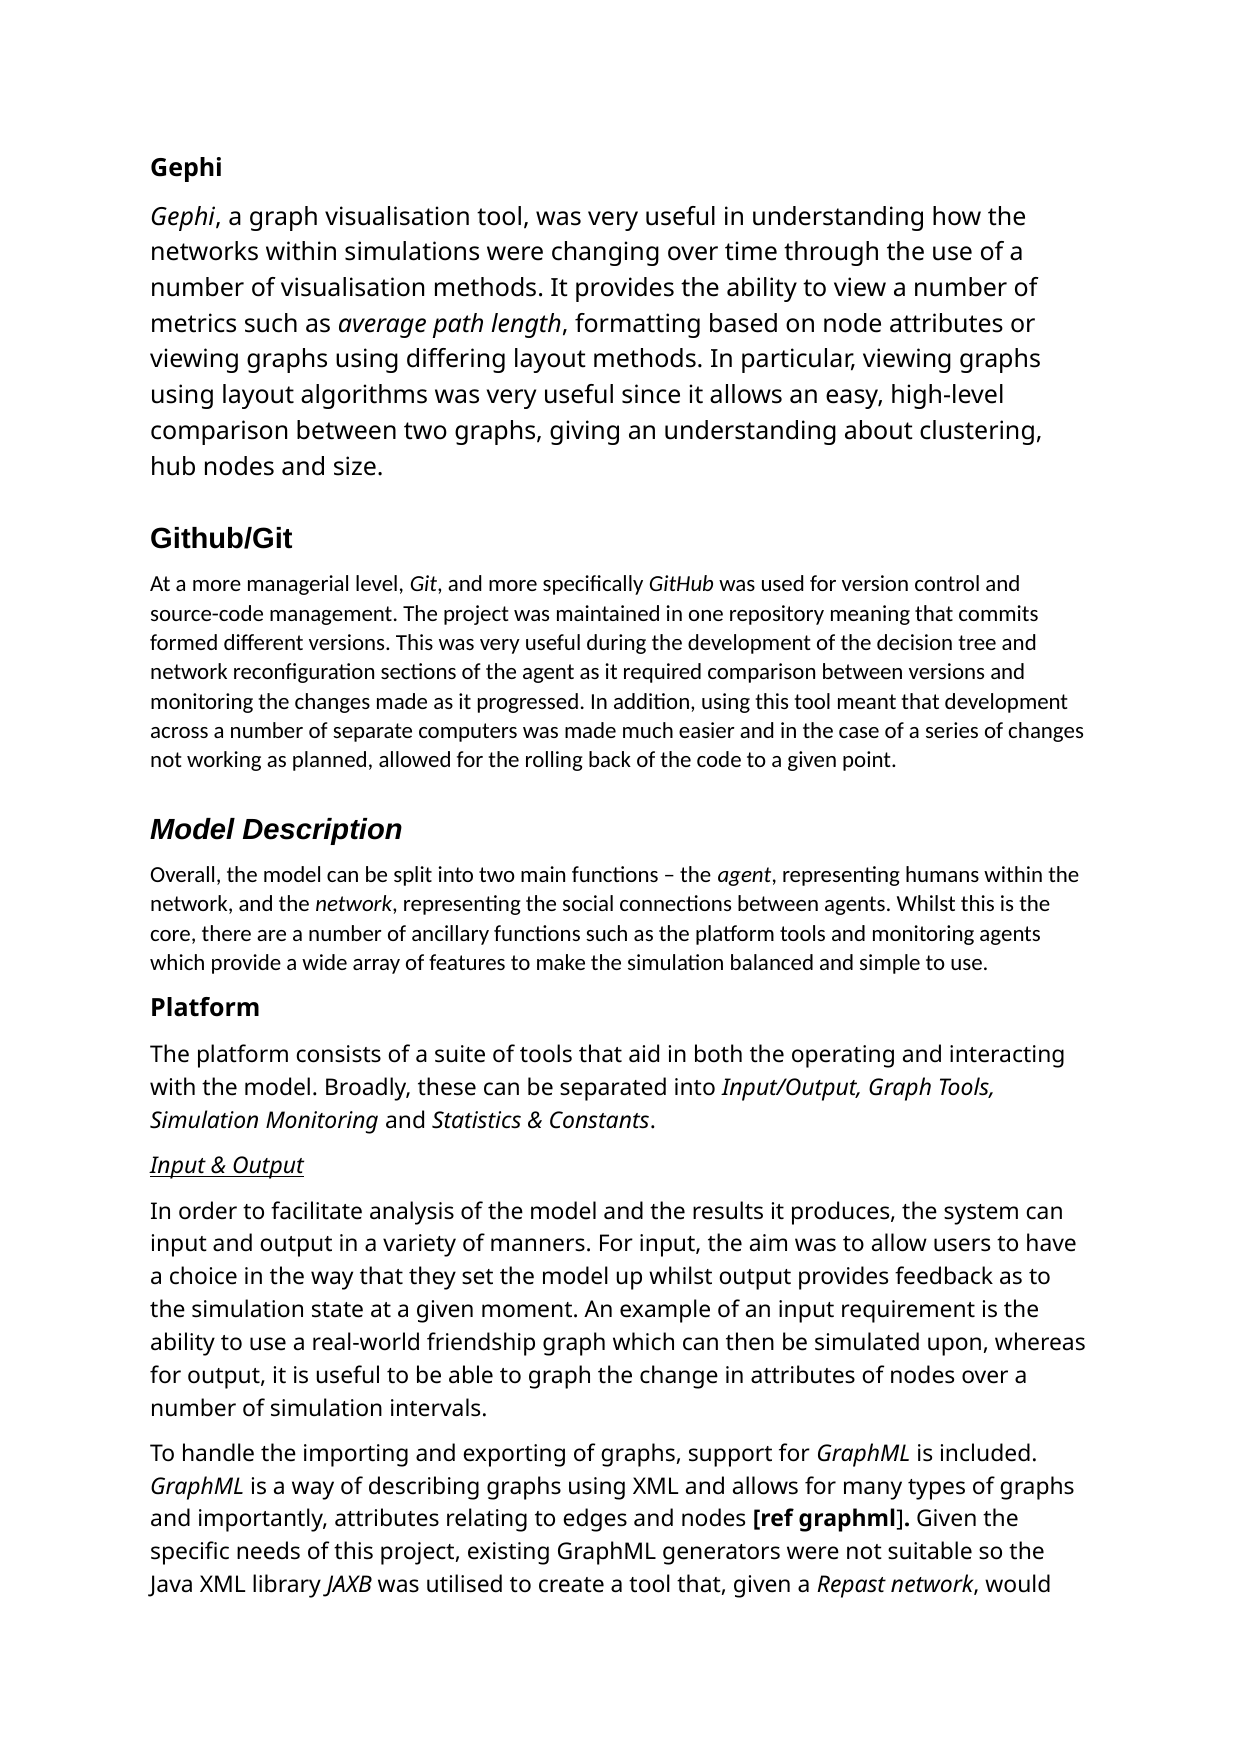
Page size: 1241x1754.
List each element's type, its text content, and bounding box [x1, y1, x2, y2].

text The platform consists of a suite of tools that aid in both the operating and interacting with the model. Broadly, these can be separated into Input/Output, Graph Tools, Simulation Monitoring and Statistics & Constants. [150, 1038, 1090, 1135]
subtitle Model Description [150, 812, 1090, 846]
subtitle Github/Git [150, 522, 1090, 555]
text In order to facilitate analysis of the model and the results it produces, the system can input and output in a variety of manners. For input, the aim was to allow users to have a choice in the way that they set the model up whilst output provides feedback as to the simulation state at a given moment. An example of an input requirement is the ability to use a real-world friendship graph which can then be simulated upon, whereas for output, it is useful to be able to graph the change in attributes of nodes over a number of simulation intervals. [150, 1194, 1090, 1423]
text At a more managerial level, Git, and more specifically GitHub was used for version control and source-code management. The project was maintained in one repository meaning that commits formed different versions. This was very useful during the development of the decision tree and network reconfiguration sections of the agent as it required comparison between versions and monitoring the changes made as it progressed. In addition, using this tool meant that development across a number of separate computers was made much easier and in the case of a series of changes not working as planned, allowed for the rolling back of the code to a given point. [150, 569, 1090, 773]
subtitle Gephi [150, 150, 1090, 184]
text Overall, the model can be split into two main functions – the agent, representing humans within the network, and the network, representing the social connections between agents. Whilst this is the core, there are a number of ancillary functions such as the platform tools and monitoring agents which provide a wide array of features to make the simulation balanced and simple to use. [150, 860, 1090, 976]
text Gephi, a graph visualisation tool, was very useful in understanding how the networks within simulations were changing over time through the use of a number of visualisation methods. It provides the ability to view a number of metrics such as average path length, formatting based on node attributes or viewing graphs using differing layout methods. In particular, viewing graphs using layout algorithms was very useful since it allows an easy, high-level comparison between two graphs, giving an understanding about clustering, hub nodes and size. [150, 198, 1090, 482]
text To handle the importing and exporting of graphs, support for GraphML is included. GraphML is a way of describing graphs using XML and allows for many types of graphs and importantly, attributes relating to edges and nodes [ref graphml]. Given the specific needs of this project, existing GraphML generators were not suitable so the Java XML library JAXB was utilised to create a tool that, given a Repast network, would [150, 1437, 1090, 1599]
text Platform [150, 990, 1090, 1024]
text Input & Output [150, 1149, 1090, 1181]
